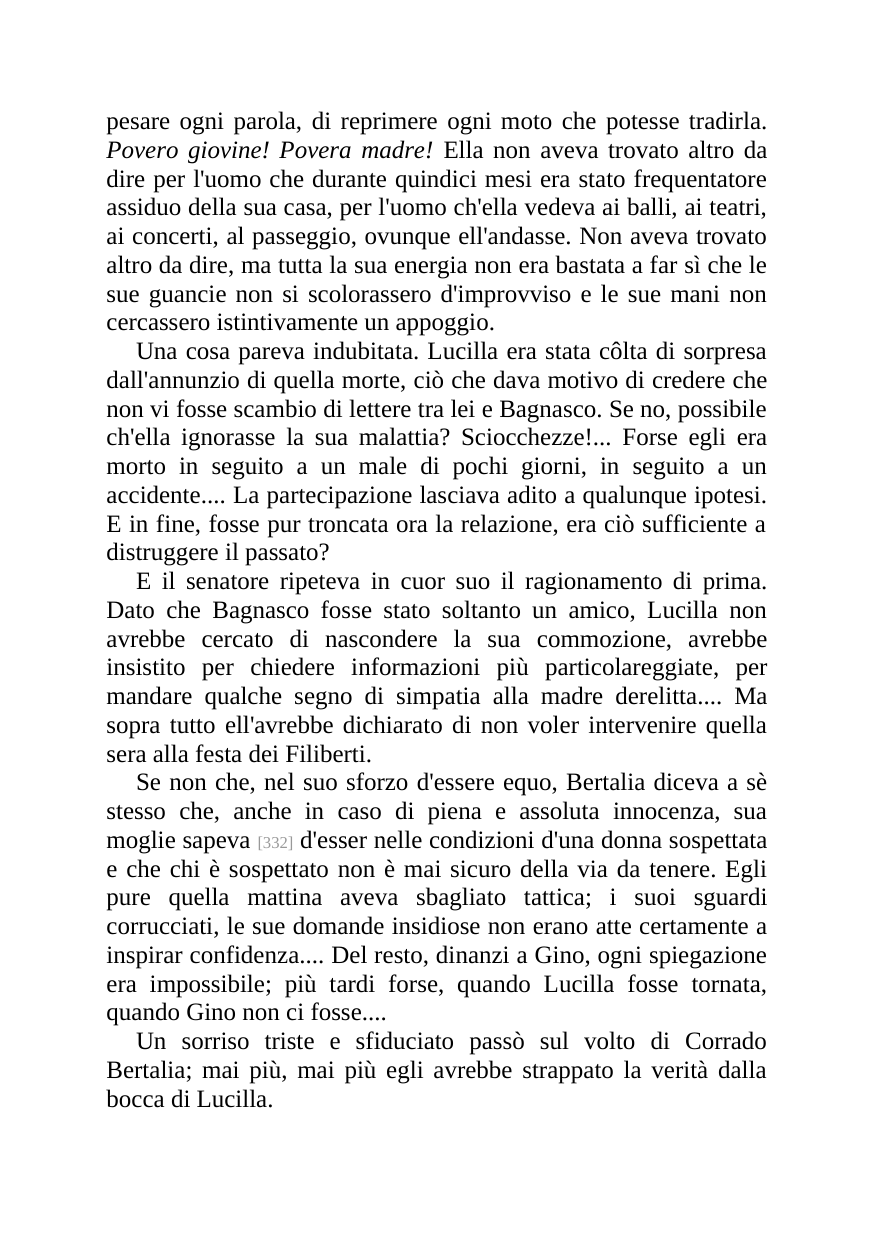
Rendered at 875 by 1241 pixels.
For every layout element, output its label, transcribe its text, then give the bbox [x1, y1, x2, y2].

text Una cosa pareva indubitata. Lucilla era stata côlta di sorpresa dall'annunzio di quella morte, ciò che dava motivo di credere che non vi fosse scambio di lettere tra lei e Bagnasco. Se no, possibile ch'ella ignorasse la sua malattia? Sciocchezze!... Forse egli era morto in seguito a un male di pochi giorni, in seguito a un accidente.... La partecipazione lasciava adito a qualunque ipotesi. E in fine, fosse pur troncata ora la relazione, era ciò sufficiente a distruggere il passato? [106, 336, 768, 566]
text E il senatore ripeteva in cuor suo il ragionamento di prima. Dato che Bagnasco fosse stato soltanto un amico, Lucilla non avrebbe cercato di nascondere la sua commozione, avrebbe insistito per chiedere informazioni più particolareggiate, per mandare qualche segno di simpatia alla madre derelitta.... Ma sopra tutto ell'avrebbe dichiarato di non voler intervenire quella sera alla festa dei Filiberti. [106, 566, 768, 767]
text pesare ogni parola, di reprimere ogni moto che potesse tradirla. Povero giovine! Povera madre! Ella non aveva trovato altro da dire per l'uomo che durante quindici mesi era stato frequentatore assiduo della sua casa, per l'uomo ch'ella vedeva ai balli, ai teatri, ai concerti, al passeggio, ovunque ell'andasse. Non aveva trovato altro da dire, ma tutta la sua energia non era bastata a far sì che le sue guancie non si scolorassero d'improvviso e le sue mani non cercassero istintivamente un appoggio. [106, 106, 768, 336]
text Se non che, nel suo sforzo d'essere equo, Bertalia diceva a sè stesso che, anche in caso di piena e assoluta innocenza, sua moglie sapeva [332] d'esser nelle condizioni d'una donna sospettata e che chi è sospettato non è mai sicuro della via da tenere. Egli pure quella mattina aveva sbagliato tattica; i suoi sguardi corrucciati, le sue domande insidiose non erano atte certamente a inspirar confidenza.... Del resto, dinanzi a Gino, ogni spiegazione era impossibile; più tardi forse, quando Lucilla fosse tornata, quando Gino non ci fosse.... [106, 767, 768, 1026]
text Un sorriso triste e sfiduciato passò sul volto di Corrado Bertalia; mai più, mai più egli avrebbe strappato la verità dalla bocca di Lucilla. [106, 1026, 768, 1112]
